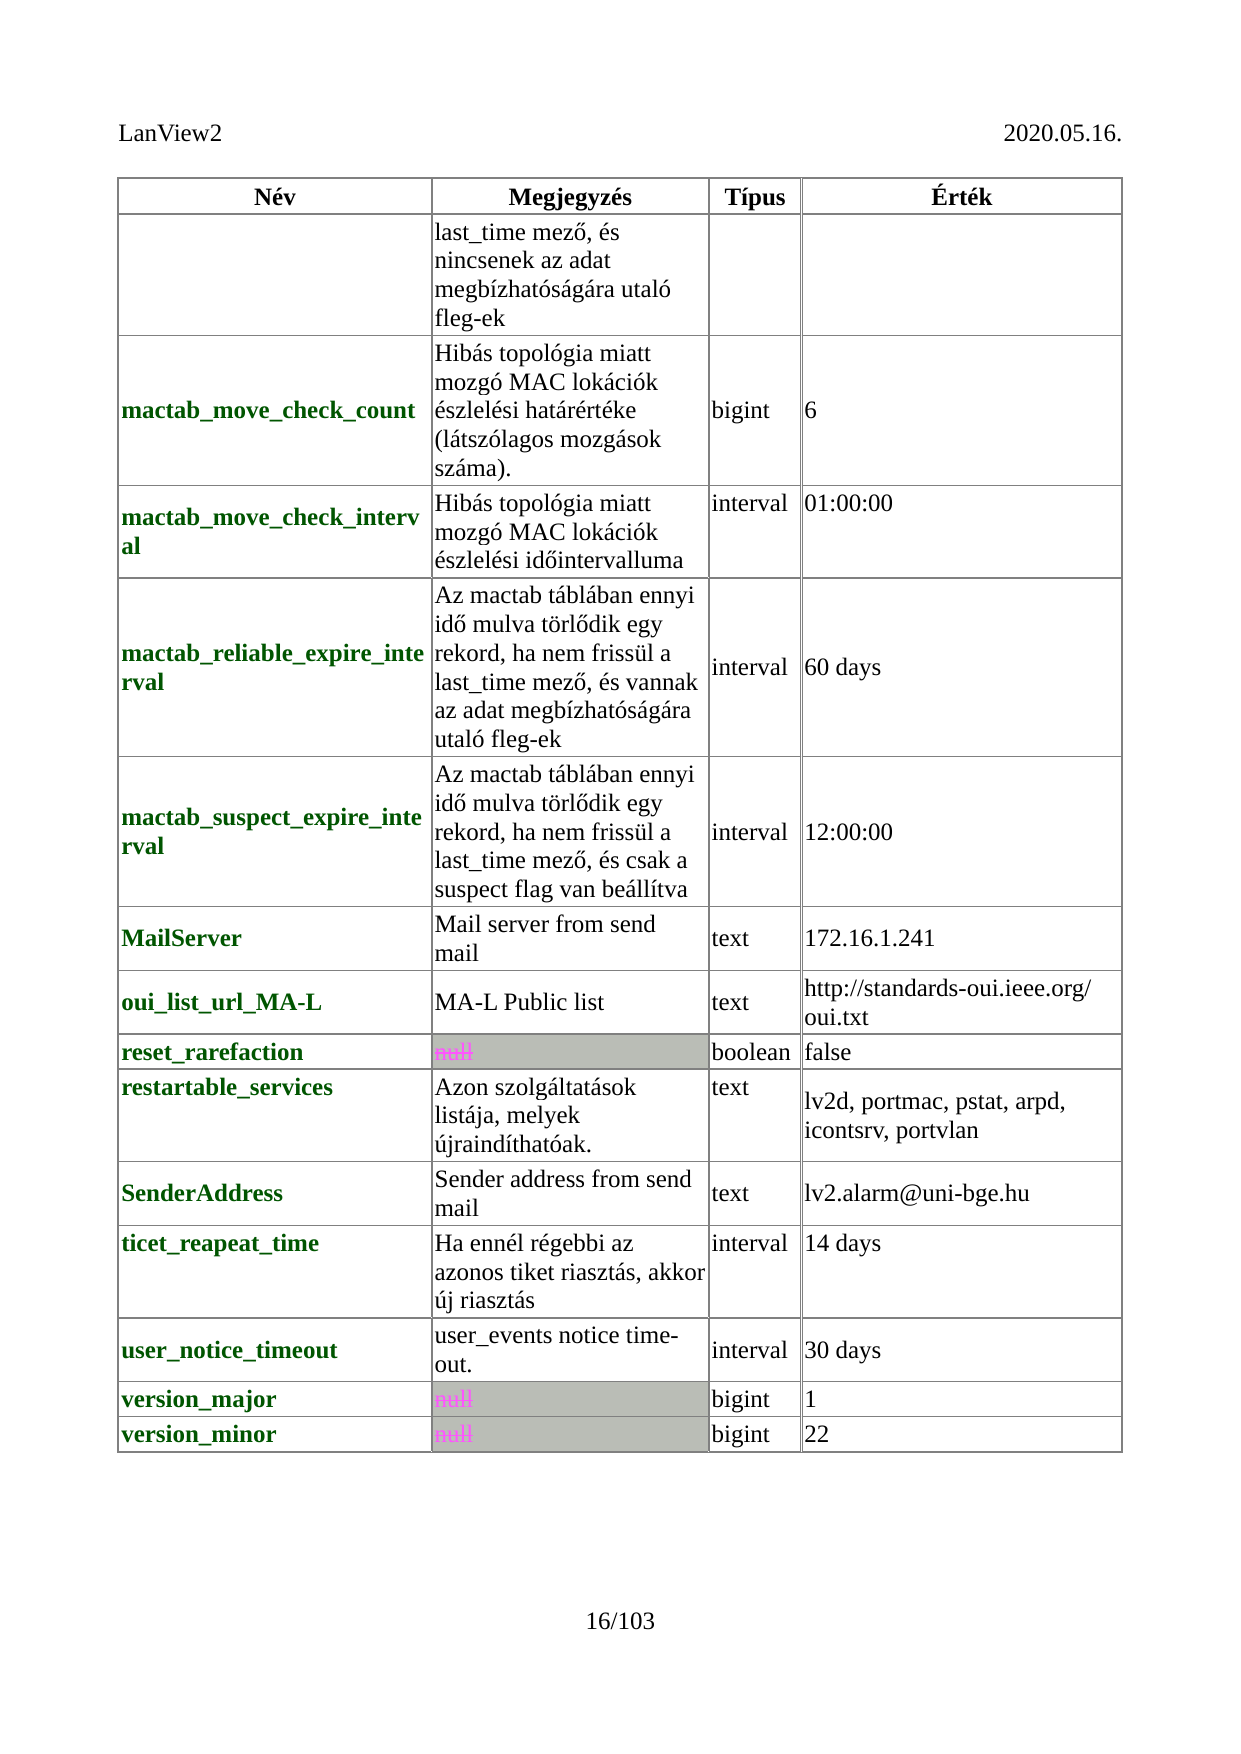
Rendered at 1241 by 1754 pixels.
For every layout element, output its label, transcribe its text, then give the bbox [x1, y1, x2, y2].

table_cell Ha ennél régebbi az azonos tiket riasztás, akkor új riasztás [433, 1226, 708, 1317]
table_cell lv2d, portmac, pstat, arpd, icontsrv, portvlan [803, 1070, 1121, 1161]
table_cell 22 [803, 1417, 1121, 1451]
table_cell Az mactab táblában ennyi idő mulva törlődik egy rekord, ha nem frissül a last_time mező, és vannak az adat megbízhatóságára utaló fleg-ek [433, 579, 708, 756]
table_header Név [119, 179, 431, 213]
table_cell 172.16.1.241 [803, 907, 1121, 969]
table_cell last_time mező, és nincsenek az adat megbízhatóságára utaló fleg-ek [433, 215, 708, 334]
table_cell interval [710, 1226, 800, 1317]
table_cell null [433, 1382, 708, 1416]
table_cell 1 [803, 1382, 1121, 1416]
table_header Típus [710, 179, 800, 213]
table_cell [710, 215, 800, 334]
table_cell 6 [803, 336, 1121, 484]
table_cell [803, 215, 1121, 334]
table_cell lv2.alarm@uni-bge.hu [803, 1162, 1121, 1224]
table_cell ticet_reapeat_time [119, 1226, 431, 1317]
table_cell [119, 215, 431, 334]
table_header Megjegyzés [433, 179, 708, 213]
table_cell oui_list_url_MA-L [119, 971, 431, 1033]
table_cell text [710, 971, 800, 1033]
table_cell mactab_move_check_count [119, 336, 431, 484]
table_cell 60 days [803, 579, 1121, 756]
table_cell bigint [710, 1417, 800, 1451]
table_cell Hibás topológia miatt mozgó MAC lokációk észlelési időintervalluma [433, 486, 708, 577]
table_cell reset_rarefaction [119, 1035, 431, 1068]
table_cell interval [710, 579, 800, 756]
table_cell null [433, 1035, 708, 1068]
table_cell SenderAddress [119, 1162, 431, 1224]
table_cell interval [710, 486, 800, 577]
table_cell boolean [710, 1035, 800, 1068]
table_cell mactab_suspect_expire_interval [119, 757, 431, 906]
table_cell version_minor [119, 1417, 431, 1451]
table_cell interval [710, 757, 800, 906]
table_header Érték [803, 179, 1121, 213]
table_cell mactab_reliable_expire_interval [119, 579, 431, 756]
table_cell Azon szolgáltatások listája, melyek újraindíthatóak. [433, 1070, 708, 1161]
table_cell Az mactab táblában ennyi idő mulva törlődik egy rekord, ha nem frissül a last_time mező, és csak a suspect flag van beállítva [433, 757, 708, 906]
table_cell version_major [119, 1382, 431, 1416]
table_cell MailServer [119, 907, 431, 969]
table_cell Sender address from send mail [433, 1162, 708, 1224]
table_cell MA-L Public list [433, 971, 708, 1033]
table_cell user_notice_timeout [119, 1319, 431, 1381]
table_cell mactab_move_check_interval [119, 486, 431, 577]
table_cell bigint [710, 336, 800, 484]
table_cell http://standards-oui.ieee.org/oui.txt [803, 971, 1121, 1033]
table_cell bigint [710, 1382, 800, 1416]
table_cell text [710, 907, 800, 969]
table_cell user_events notice time-out. [433, 1319, 708, 1381]
table_cell 30 days [803, 1319, 1121, 1381]
table_cell text [710, 1070, 800, 1161]
table_cell restartable_services [119, 1070, 431, 1161]
table_cell null [433, 1417, 708, 1451]
table_cell false [803, 1035, 1121, 1068]
table_cell interval [710, 1319, 800, 1381]
table_cell Mail server from send mail [433, 907, 708, 969]
table_cell text [710, 1162, 800, 1224]
table_cell 01:00:00 [803, 486, 1121, 577]
table_cell 12:00:00 [803, 757, 1121, 906]
table_cell 14 days [803, 1226, 1121, 1317]
table_cell Hibás topológia miatt mozgó MAC lokációk észlelési határértéke (látszólagos mozgások száma). [433, 336, 708, 484]
